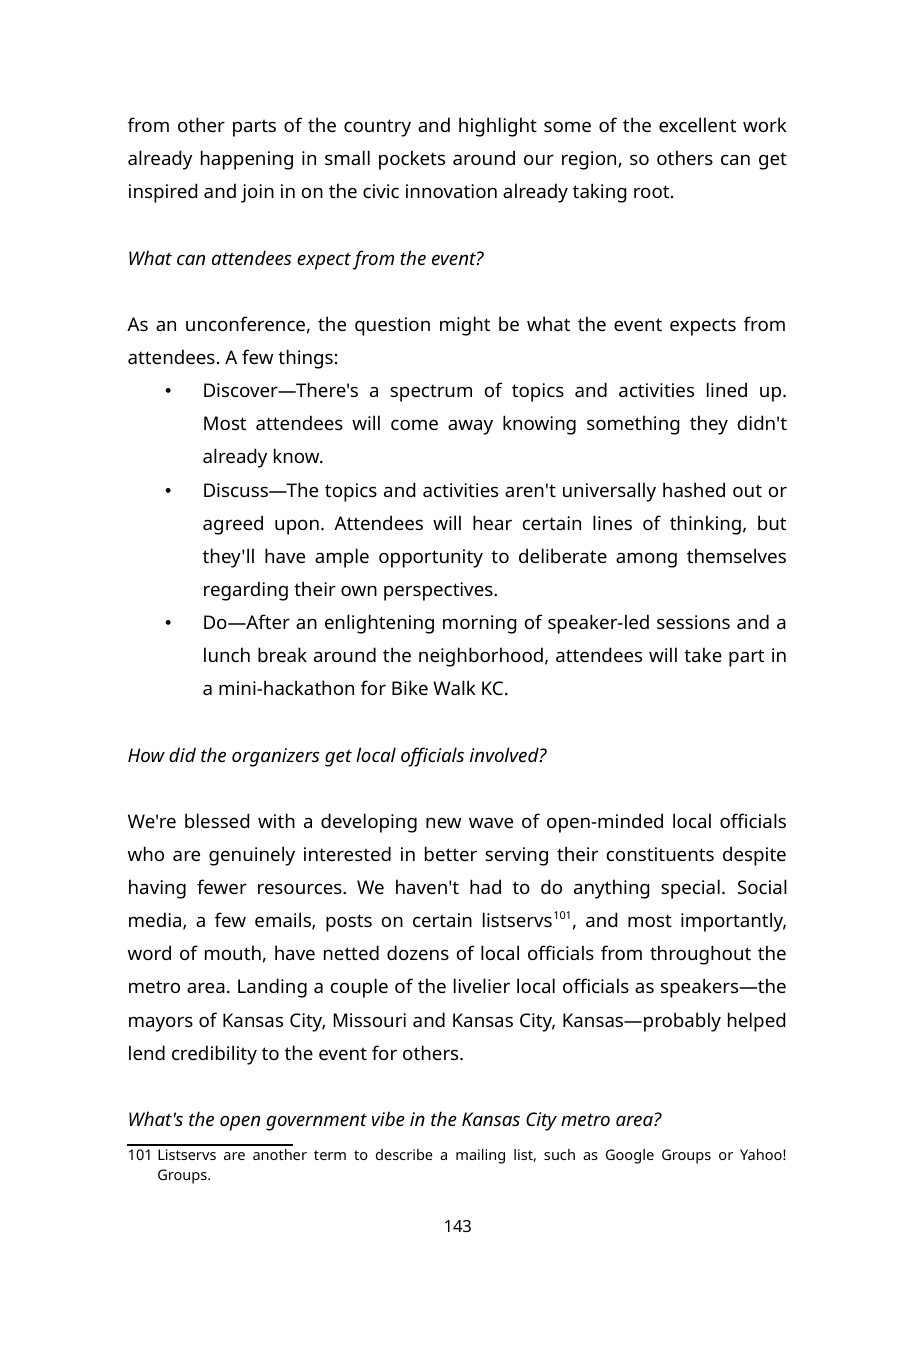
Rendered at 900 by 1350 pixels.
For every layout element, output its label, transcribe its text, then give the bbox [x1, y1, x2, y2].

text What's the open government vibe in the Kansas City metro area? [127, 1106, 787, 1132]
text Listservs are another term to describe a mailing list, such as Google Groups or Yahoo! Groups. [127, 1145, 787, 1185]
text We're blessed with a developing new wave of open-minded local officials who are genuinely interested in better serving their constituents despite having fewer resources. We haven't had to do anything special. Social media, a few emails, posts on certain listservs, and most importantly, word of mouth, have netted dozens of local officials from throughout the metro area. Landing a couple of the livelier local officials as speakers—the mayors of Kansas City, Missouri and Kansas City, Kansas—probably helped lend credibility to the event for others. [127, 808, 787, 1066]
text from other parts of the country and highlight some of the excellent work already happening in small pockets around our region, so others can get inspired and join in on the civic innovation already taking root. [127, 112, 787, 204]
list Discuss—The topics and activities aren't universally hashed out or agreed upon. Attendees will hear certain lines of thinking, but they'll have ample opportunity to deliberate among themselves regarding their own perspectives. [165, 477, 787, 602]
list Discover—There's a spectrum of topics and activities lined up. Most attendees will come away knowing something they didn't already know. [165, 377, 787, 469]
list Do—After an enlightening morning of speaker-led sessions and a lunch break around the neighborhood, attendees will take part in a mini-hackathon for Bike Walk KC. [165, 609, 787, 701]
text How did the organizers get local officials involved? [127, 742, 787, 767]
text As an unconference, the question might be what the event expects from attendees. A few things: [127, 311, 787, 370]
text What can attendees expect from the event? [127, 245, 787, 271]
